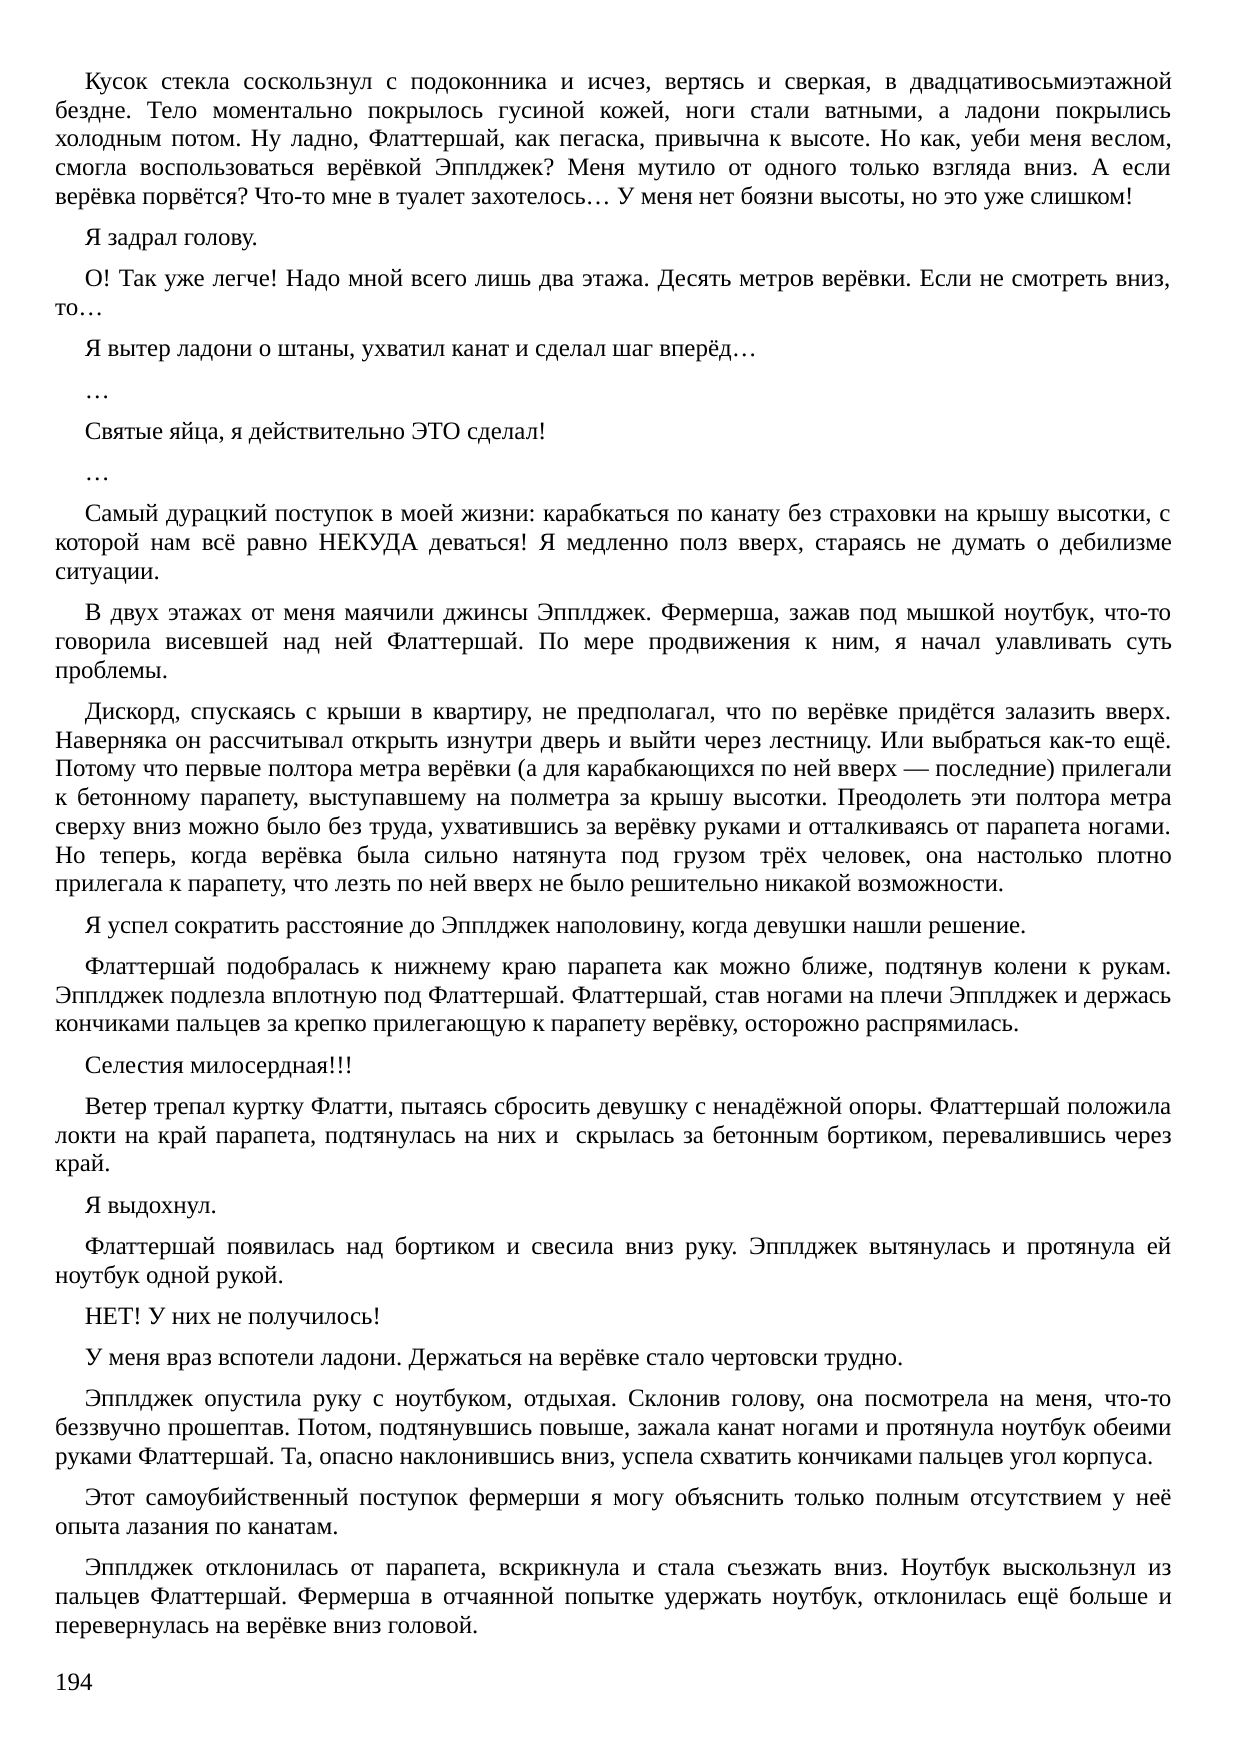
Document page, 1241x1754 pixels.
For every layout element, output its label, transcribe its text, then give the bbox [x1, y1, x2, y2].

text Святые яйца, я действительно ЭТО сделал! [55, 416, 1173, 445]
text Этот самоубийственный поступок фермерши я могу объяснить только полным отсутствием у неё опыта лазания по канатам. [55, 1482, 1173, 1540]
text … [55, 375, 1173, 403]
text Селестия милосердная!!! [55, 1050, 1173, 1078]
text Я задрал голову. [55, 222, 1173, 251]
text У меня враз вспотели ладони. Держаться на верёвке стало чертовски трудно. [55, 1342, 1173, 1371]
text Ветер трепал куртку Флатти, пытаясь сбросить девушку с ненадёжной опоры. Флаттершай положила локти на край парапета, подтянулась на них и скрылась за бетонным бортиком, перевалившись через край. [55, 1091, 1173, 1177]
text Эпплджек отклонилась от парапета, вскрикнула и стала съезжать вниз. Ноутбук выскользнул из пальцев Флаттершай. Фермерша в отчаянной попытке удержать ноутбук, отклонилась ещё больше и перевернулась на верёвке вниз головой. [55, 1552, 1173, 1638]
text НЕТ! У них не получилось! [55, 1301, 1173, 1330]
text Флаттершай подобралась к нижнему краю парапета как можно ближе, подтянув колени к рукам. Эпплджек подлезла вплотную под Флаттершай. Флаттершай, став ногами на плечи Эпплджек и держась кончиками пальцев за крепко прилегающую к парапету верёвку, осторожно распрямилась. [55, 951, 1173, 1037]
text Я вытер ладони о штаны, ухватил канат и сделал шаг вперёд… [55, 333, 1173, 362]
text … [55, 457, 1173, 486]
text Эпплджек опустила руку с ноутбуком, отдыхая. Склонив голову, она посмотрела на меня, что-то беззвучно прошептав. Потом, подтянувшись повыше, зажала канат ногами и протянула ноутбук обеими руками Флаттершай. Та, опасно наклонившись вниз, успела схватить кончиками пальцев угол корпуса. [55, 1383, 1173, 1470]
text Я выдохнул. [55, 1190, 1173, 1218]
text Самый дурацкий поступок в моей жизни: карабкаться по канату без страховки на крышу высотки, с которой нам всё равно НЕКУДА деваться! Я медленно полз вверх, стараясь не думать о дебилизме ситуации. [55, 498, 1173, 585]
text Кусок стекла соскользнул с подоконника и исчез, вертясь и сверкая, в двадцативосьмиэтажной бездне. Тело моментально покрылось гусиной кожей, ноги стали ватными, а ладони покрылись холодным потом. Ну ладно, Флаттершай, как пегаска, привычна к высоте. Но как, уеби меня веслом, смогла воспользоваться верёвкой Эпплджек? Меня мутило от одного только взгляда вниз. А если верёвка порвётся? Что-то мне в туалет захотелось… У меня нет боязни высоты, но это уже слишком! [55, 66, 1173, 210]
text Дискорд, спускаясь с крыши в квартиру, не предполагал, что по верёвке придётся залазить вверх. Наверняка он рассчитывал открыть изнутри дверь и выйти через лестницу. Или выбраться как-то ещё. Потому что первые полтора метра верёвки (а для карабкающихся по ней вверх — последние) прилегали к бетонному парапету, выступавшему на полметра за крышу высотки. Преодолеть эти полтора метра сверху вниз можно было без труда, ухватившись за верёвку руками и отталкиваясь от парапета ногами. Но теперь, когда верёвка была сильно натянута под грузом трёх человек, она настолько плотно прилегала к парапету, что лезть по ней вверх не было решительно никакой возможности. [55, 696, 1173, 897]
text Я успел сократить расстояние до Эпплджек наполовину, когда девушки нашли решение. [55, 910, 1173, 938]
text О! Так уже легче! Надо мной всего лишь два этажа. Десять метров верёвки. Если не смотреть вниз, то… [55, 263, 1173, 321]
text Флаттершай появилась над бортиком и свесила вниз руку. Эпплджек вытянулась и протянула ей ноутбук одной рукой. [55, 1231, 1173, 1288]
text В двух этажах от меня маячили джинсы Эпплджек. Фермерша, зажав под мышкой ноутбук, что-то говорила висевшей над ней Флаттершай. По мере продвижения к ним, я начал улавливать суть проблемы. [55, 597, 1173, 683]
